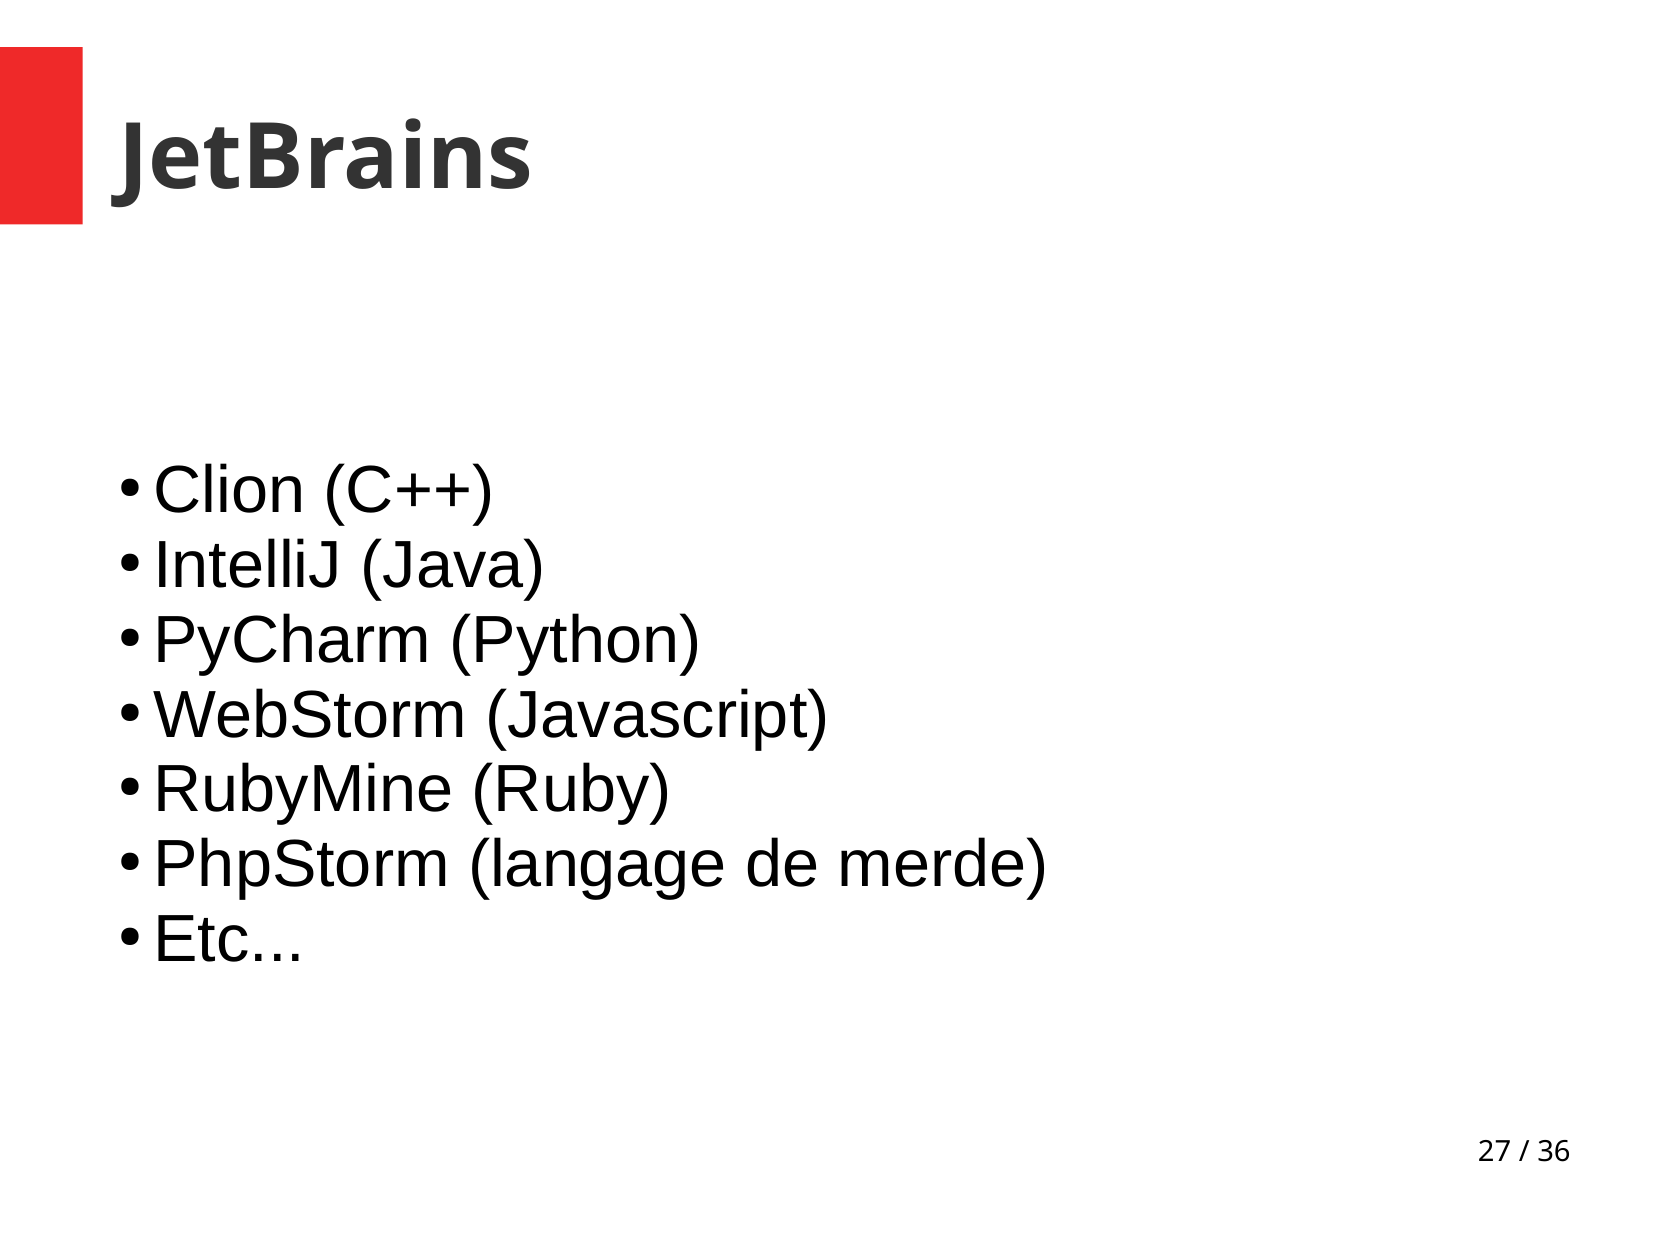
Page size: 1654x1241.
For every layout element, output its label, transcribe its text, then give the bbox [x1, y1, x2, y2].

subtitle Clion (C++) IntelliJ (Java) PyCharm (Python) WebStorm (Javascript) RubyMine (Ruby) PhpStorm (langage de merde) Etc... [118, 354, 1536, 1074]
title JetBrains [118, 49, 1571, 257]
